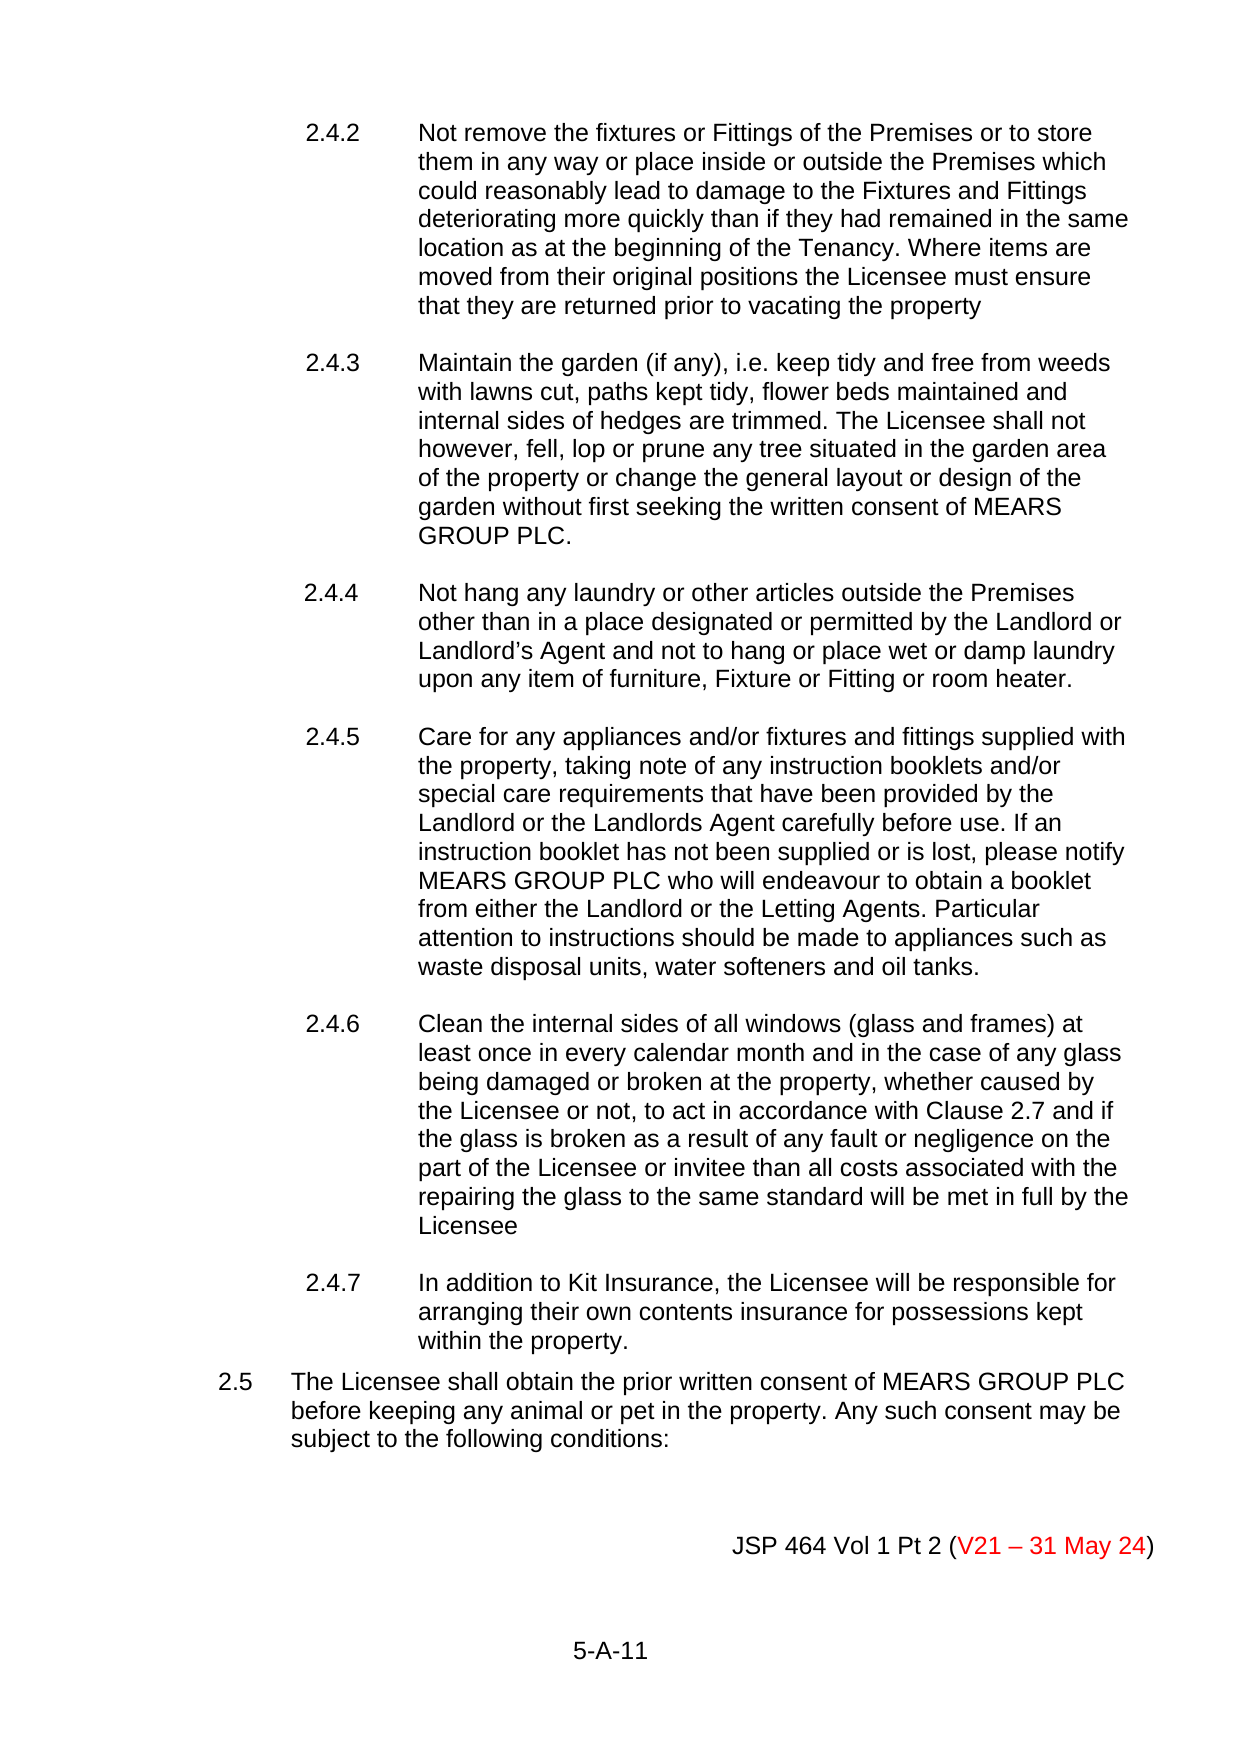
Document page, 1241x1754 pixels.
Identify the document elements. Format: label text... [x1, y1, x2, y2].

table_cell [192, 1268, 279, 1367]
table_cell [129, 1268, 192, 1367]
table_cell Not hang any laundry or other articles outside the Premises other than in a place designated or permitted by the Landlord or Landlord’s Agent and not to hang or place wet or damp laundry upon any item of furniture, Fixture or Fitting or room heater. [392, 578, 1142, 722]
table_cell 2.4.4 [279, 578, 392, 722]
table_cell Clean the internal sides of all windows (glass and frames) at least once in every calendar month and in the case of any glass being damaged or broken at the property, whether caused by the Licensee or not, to act in accordance with Clause 2.7 and if the glass is broken as a result of any fault or negligence on the part of the Licensee or invitee than all costs associated with the repairing the glass to the same standard will be met in full by the Licensee [392, 1009, 1142, 1268]
table_cell [129, 348, 192, 578]
table_cell [192, 348, 279, 578]
table_cell [192, 118, 279, 348]
table_cell 2.4.7 [279, 1268, 392, 1367]
table_cell [129, 578, 192, 722]
table_cell 2.5 [192, 1367, 279, 1482]
table_cell Maintain the garden (if any), i.e. keep tidy and free from weeds with lawns cut, paths kept tidy, flower beds maintained and internal sides of hedges are trimmed. The Licensee shall not however, fell, lop or prune any tree situated in the garden area of the property or change the general layout or design of the garden without first seeking the written consent of MEARS GROUP PLC. [392, 348, 1142, 578]
table_cell [129, 118, 192, 348]
table_cell 2.4.3 [279, 348, 392, 578]
table_cell [192, 1009, 279, 1268]
table_cell [129, 722, 192, 1009]
table_cell Not remove the fixtures or Fittings of the Premises or to store them in any way or place inside or outside the Premises which could reasonably lead to damage to the Fixtures and Fittings deteriorating more quickly than if they had remained in the same location as at the beginning of the Tenancy. Where items are moved from their original positions the Licensee must ensure that they are returned prior to vacating the property [392, 118, 1142, 348]
table_cell The Licensee shall obtain the prior written consent of MEARS GROUP PLC before keeping any animal or pet in the property. Any such consent may be subject to the following conditions: [279, 1367, 1142, 1482]
table_cell 2.4.2 [279, 118, 392, 348]
table_cell Care for any appliances and/or fixtures and fittings supplied with the property, taking note of any instruction booklets and/or special care requirements that have been provided by the Landlord or the Landlords Agent carefully before use. If an instruction booklet has not been supplied or is lost, please notify MEARS GROUP PLC who will endeavour to obtain a booklet from either the Landlord or the Letting Agents. Particular attention to instructions should be made to appliances such as waste disposal units, water softeners and oil tanks. [392, 722, 1142, 1009]
table_cell [192, 722, 279, 1009]
table_cell [129, 1367, 192, 1482]
table_cell 2.4.5 [279, 722, 392, 1009]
table_cell [192, 578, 279, 722]
table_cell [129, 1009, 192, 1268]
table_cell In addition to Kit Insurance, the Licensee will be responsible for arranging their own contents insurance for possessions kept within the property. [392, 1268, 1142, 1367]
table_cell 2.4.6 [279, 1009, 392, 1268]
